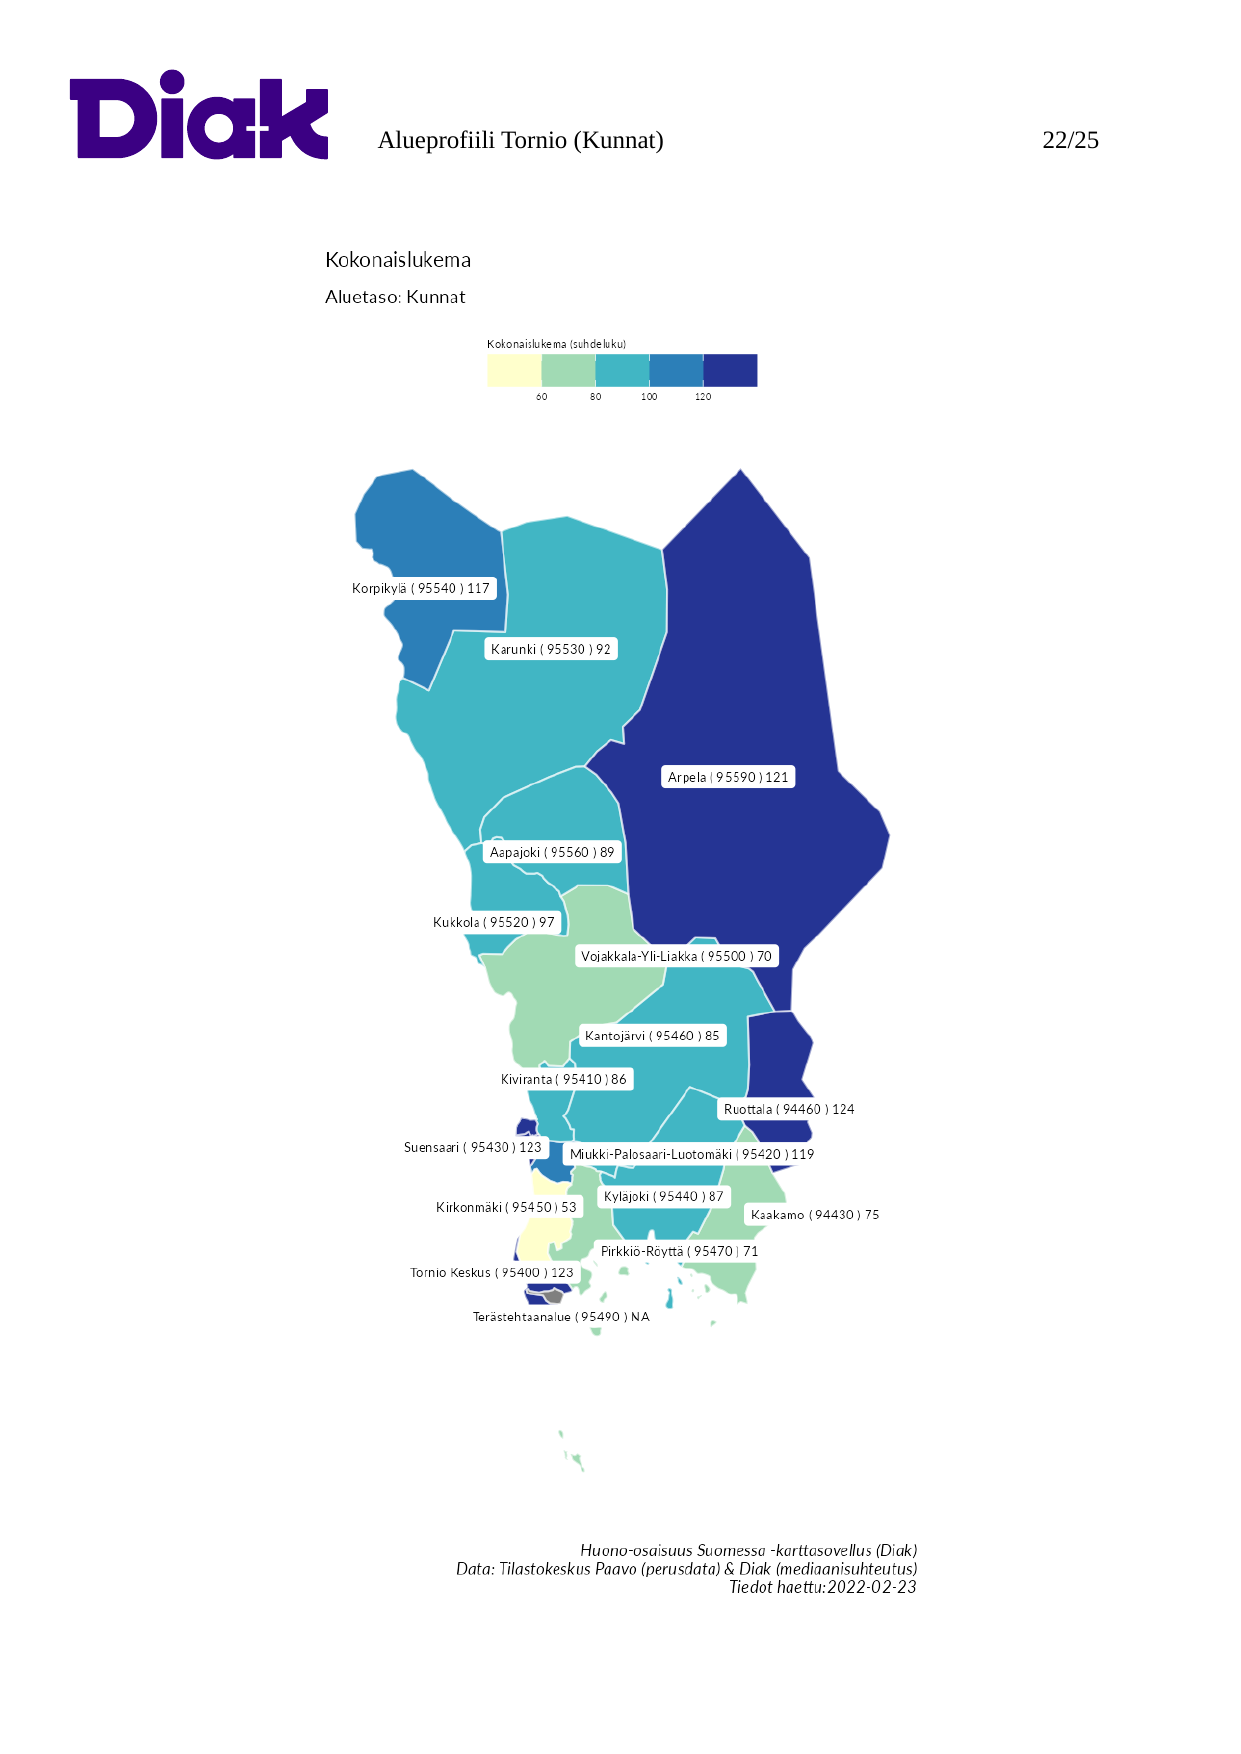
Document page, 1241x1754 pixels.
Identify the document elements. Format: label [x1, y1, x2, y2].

picture [61, 196, 1179, 1651]
